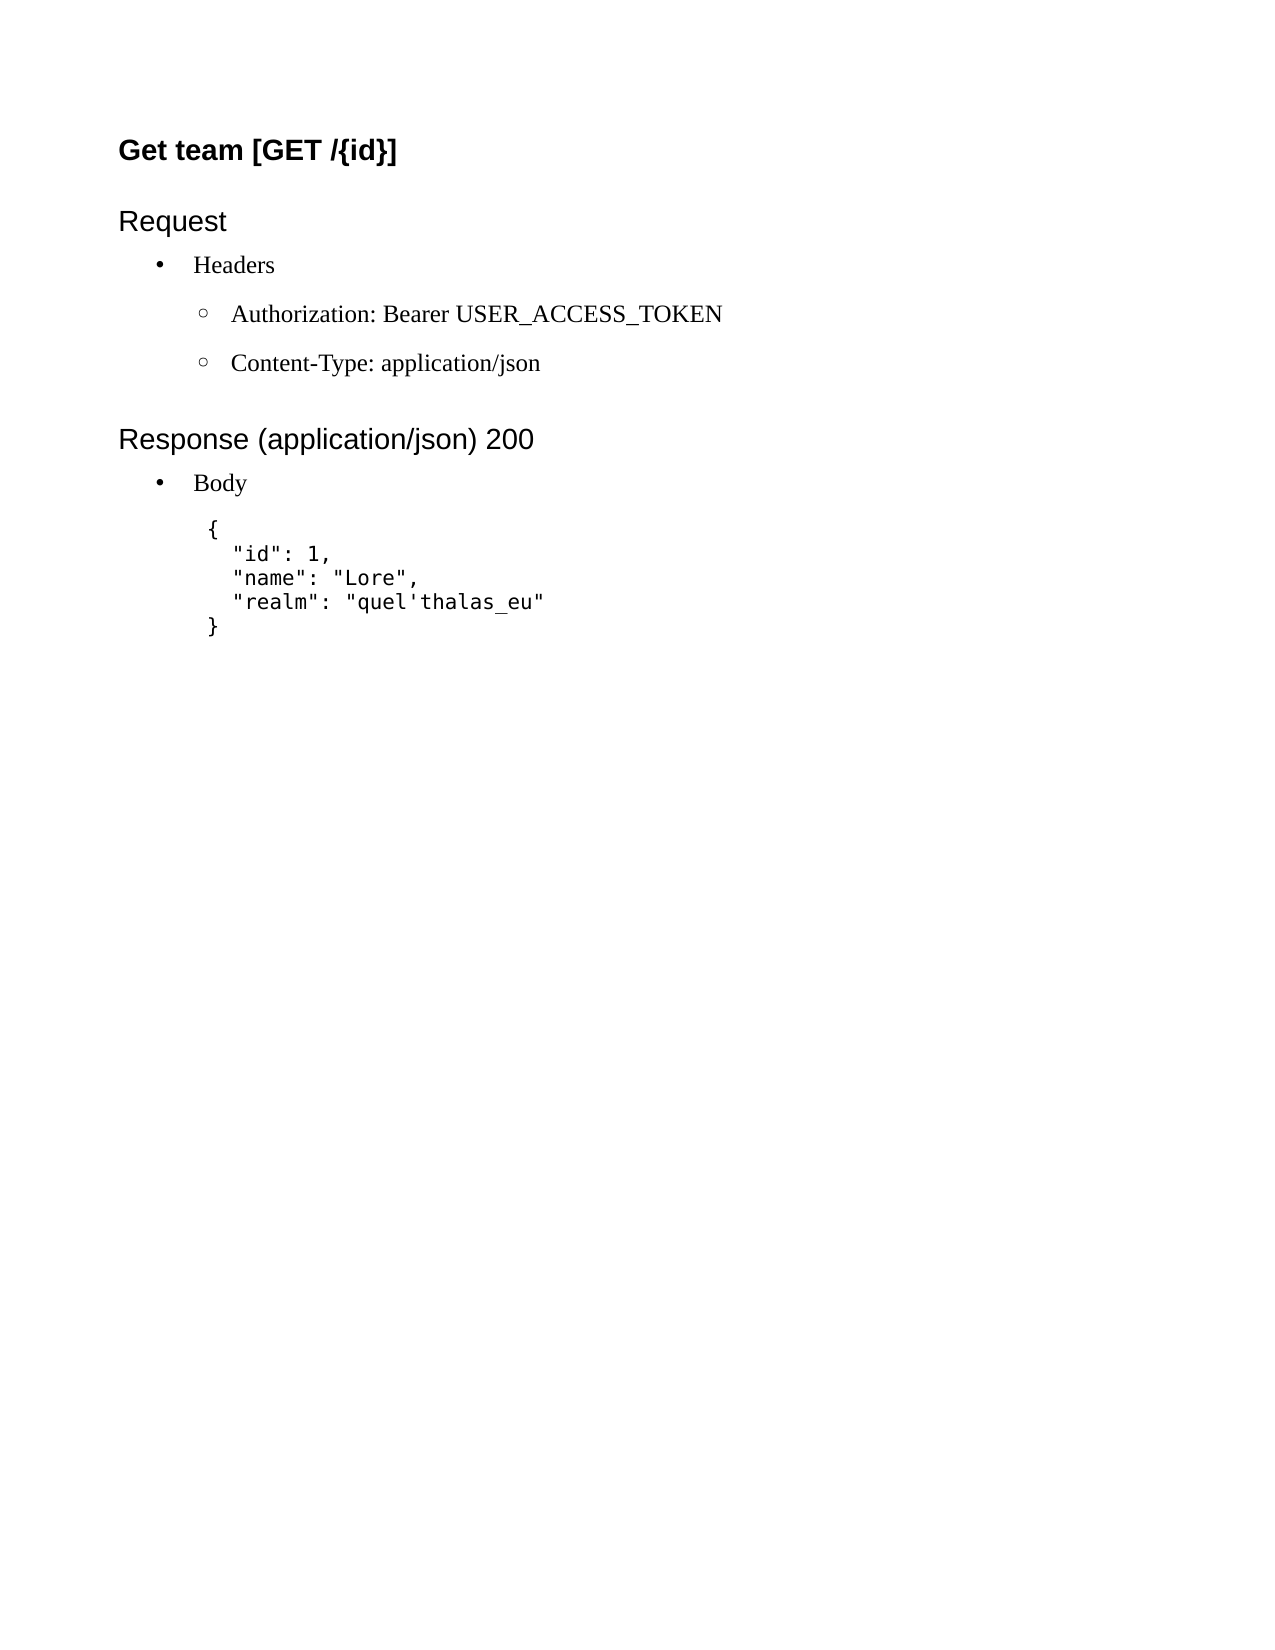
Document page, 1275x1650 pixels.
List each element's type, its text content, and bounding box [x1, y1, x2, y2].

list Body [156, 468, 1157, 497]
text "realm": "quel'thalas_eu" [207, 590, 1157, 614]
subtitle Request [118, 204, 1157, 237]
list Headers [156, 250, 1157, 279]
subtitle Response (application/json) 200 [118, 422, 1157, 456]
text "id": 1, [207, 542, 1157, 566]
text { [207, 517, 1157, 542]
text } [207, 614, 1157, 639]
list Authorization: Bearer USER_ACCESS_TOKEN [193, 299, 1157, 328]
subtitle Get team [GET /{id}] [118, 133, 1157, 166]
list Content-Type: application/json [193, 348, 1157, 377]
text "name": "Lore", [207, 566, 1157, 590]
